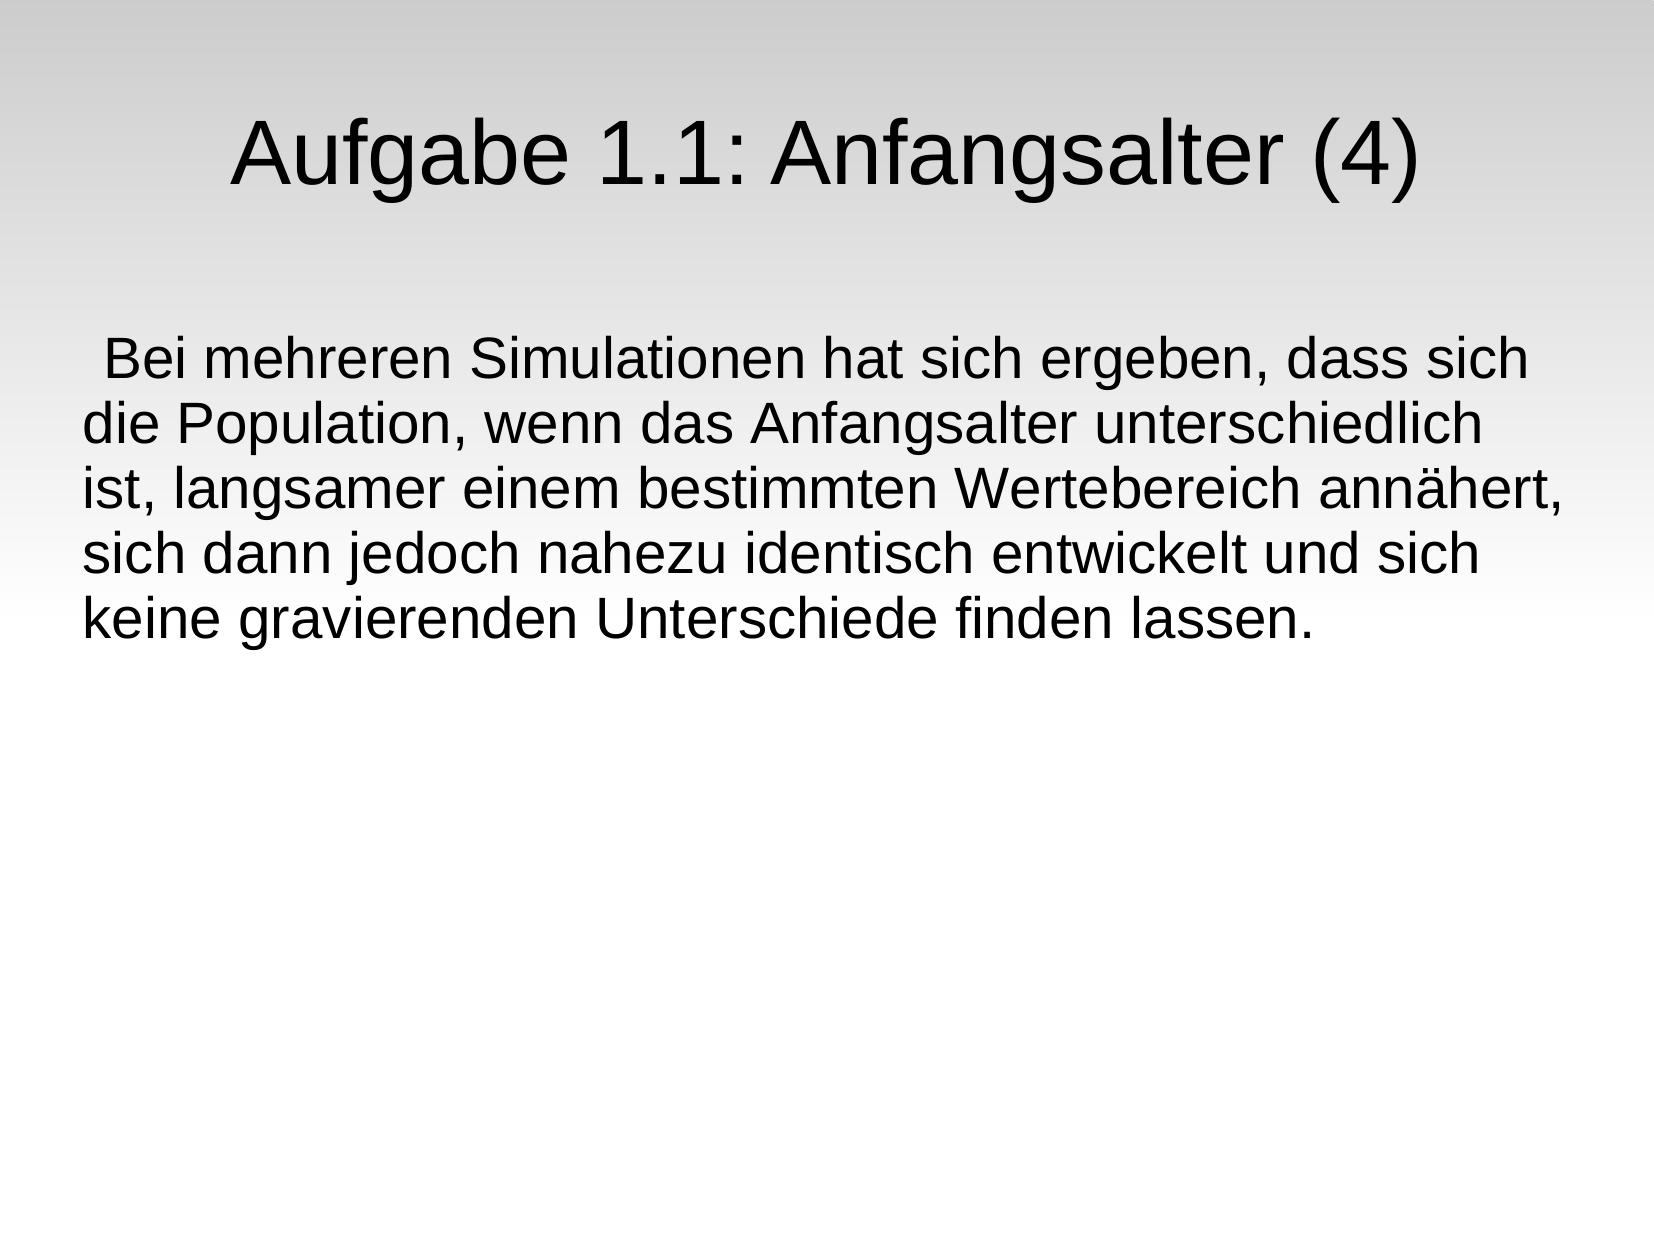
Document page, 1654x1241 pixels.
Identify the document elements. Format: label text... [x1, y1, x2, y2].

subtitle Bei mehreren Simulationen hat sich ergeben, dass sich die Population, wenn das Anfangsalter unterschiedlich ist, langsamer einem bestimmten Wertebereich annähert, sich dann jedoch nahezu identisch entwickelt und sich keine gravierenden Unterschiede finden lassen. [82, 297, 1571, 680]
title Aufgabe 1.1: Anfangsalter (4) [82, 49, 1571, 257]
